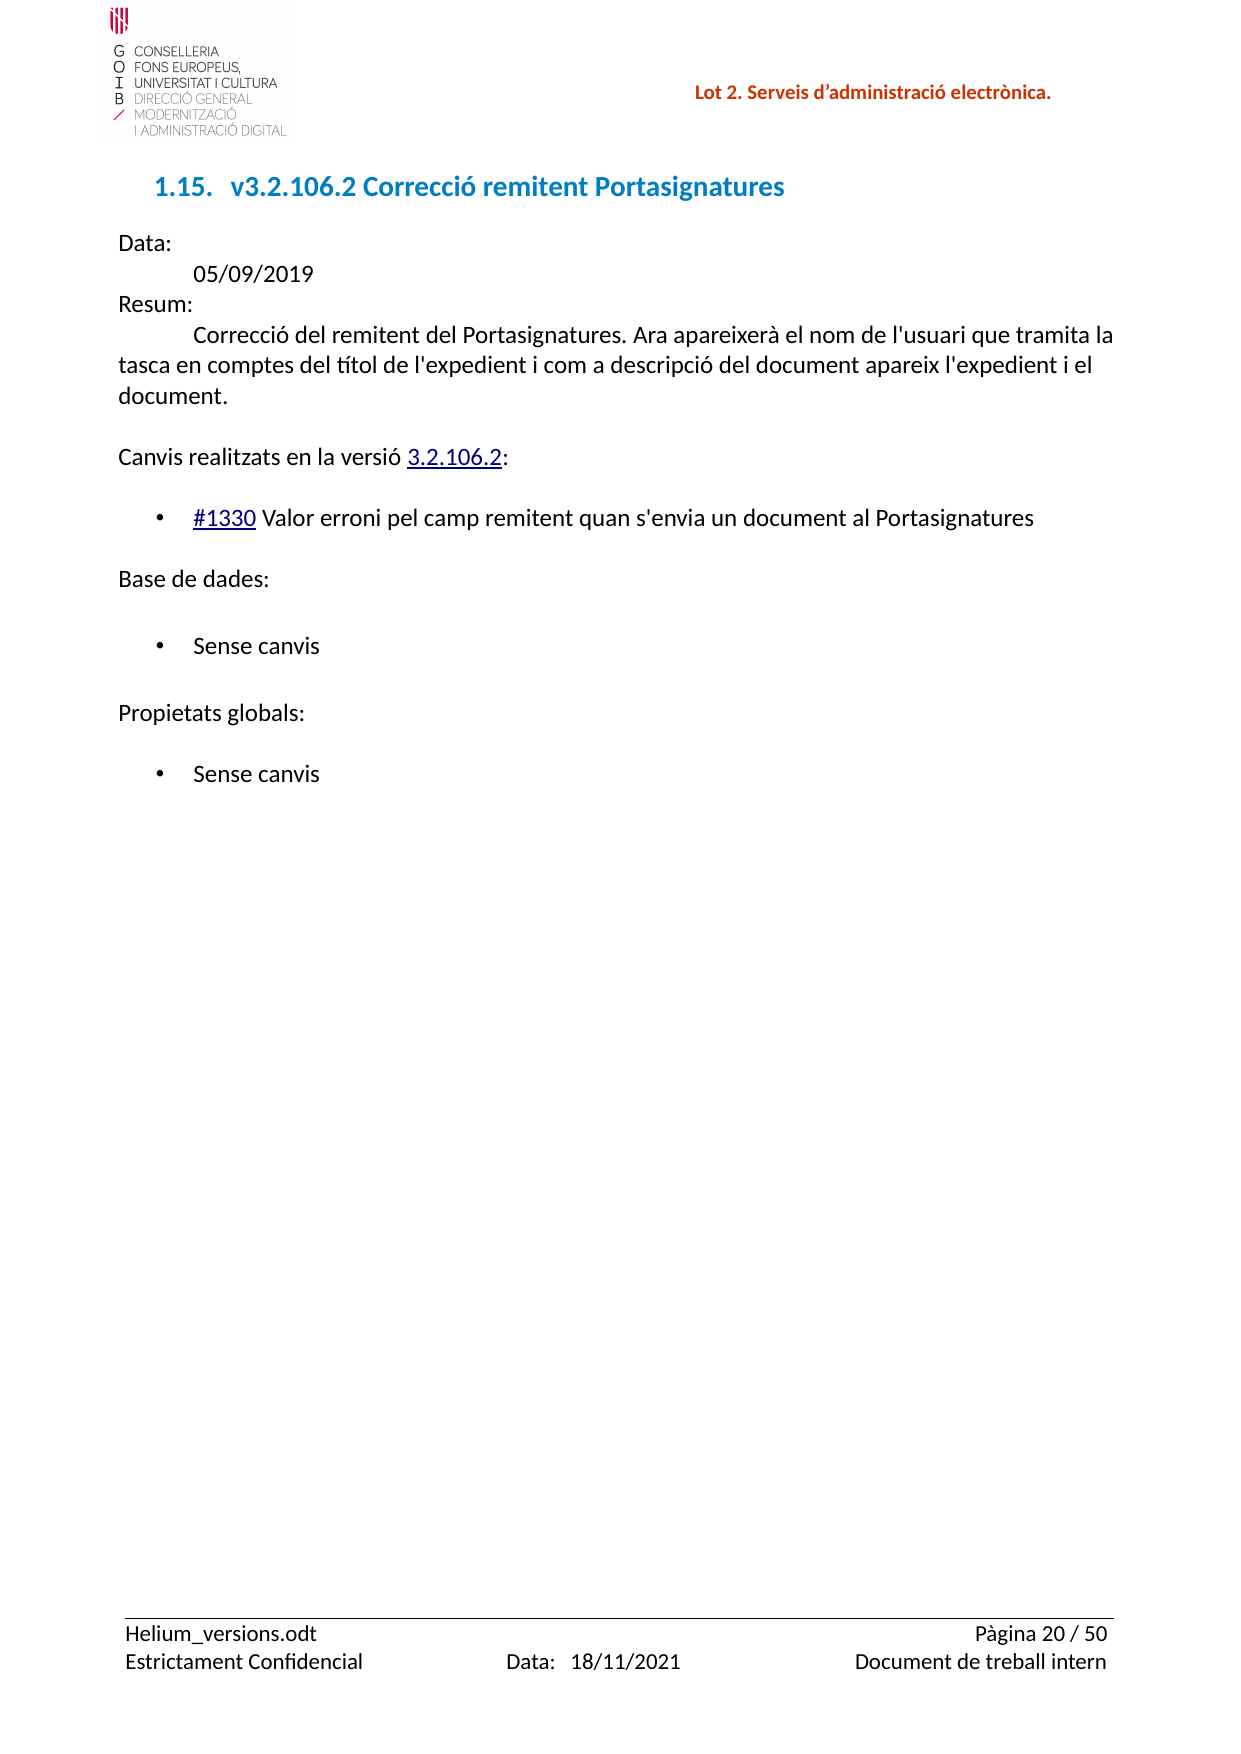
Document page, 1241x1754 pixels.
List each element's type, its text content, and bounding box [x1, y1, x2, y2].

text Correcció del remitent del Portasignatures. Ara apareixerà el nom de l'usuari que tramita la tasca en comptes del títol de l'expedient i com a descripció del document apareix l'expedient i el document. [118, 319, 1122, 411]
text Propietats globals: [118, 697, 1122, 728]
picture [100, 0, 297, 144]
text Data: [118, 228, 1122, 258]
list Sense canvis [156, 758, 1122, 789]
subtitle v3.2.106.2 Correcció remitent Portasignatures [153, 168, 1122, 204]
text Resum: [118, 289, 1122, 319]
text Canvis realitzats en la versió 3.2.106.2: [118, 441, 1122, 472]
text Base de dades: [118, 563, 1122, 594]
list #1330 Valor erroni pel camp remitent quan s'envia un document al Portasignatures [156, 502, 1122, 533]
text 05/09/2019 [118, 258, 1122, 289]
list Sense canvis [156, 630, 1122, 661]
